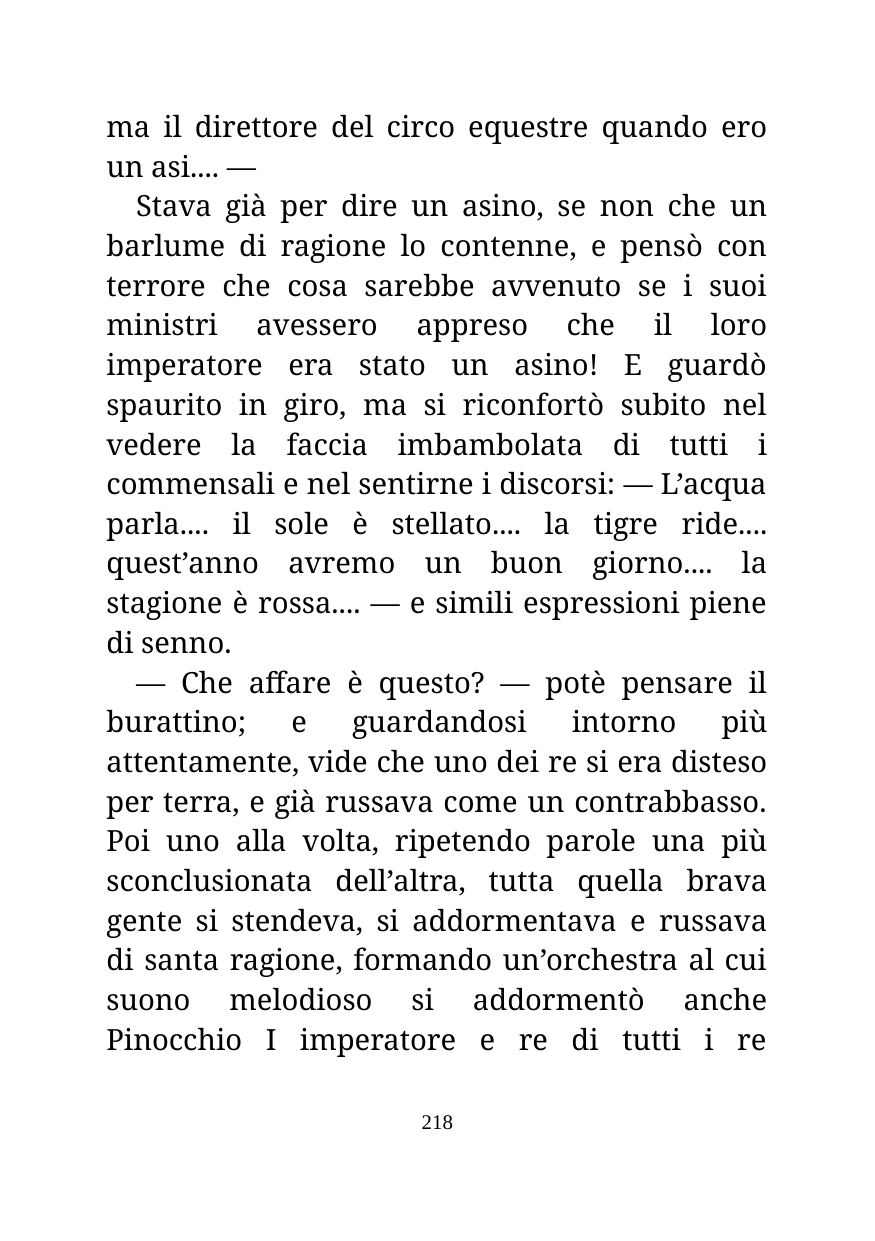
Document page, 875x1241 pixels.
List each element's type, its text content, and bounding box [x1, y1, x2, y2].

text ma il direttore del circo equestre quando ero un asi.... — [106, 106, 768, 186]
text Stava già per dire un asino, se non che un barlume di ragione lo contenne, e pensò con terrore che cosa sarebbe avvenuto se i suoi ministri avessero appreso che il loro imperatore era stato un asino! E guardò spaurito in giro, ma si riconfortò subito nel vedere la faccia imbambolata di tutti i commensali e nel sentirne i discorsi: — L’acqua parla.... il sole è stellato.... la tigre ride.... quest’anno avremo un buon giorno.... la stagione è rossa.... — e simili espressioni piene di senno. [106, 186, 768, 662]
text — Che affare è questo? — potè pensare il burattino; e guardandosi intorno più attentamente, vide che uno dei re si era disteso per terra, e già russava come un contrabbasso. Poi uno alla volta, ripetendo parole una più sconclusionata dell’altra, tutta quella brava gente si stendeva, si addormentava e russava di santa ragione, formando un’orchestra al cui suono melodioso si addormentò anche Pinocchio I imperatore e re di tutti i re [106, 662, 768, 1059]
